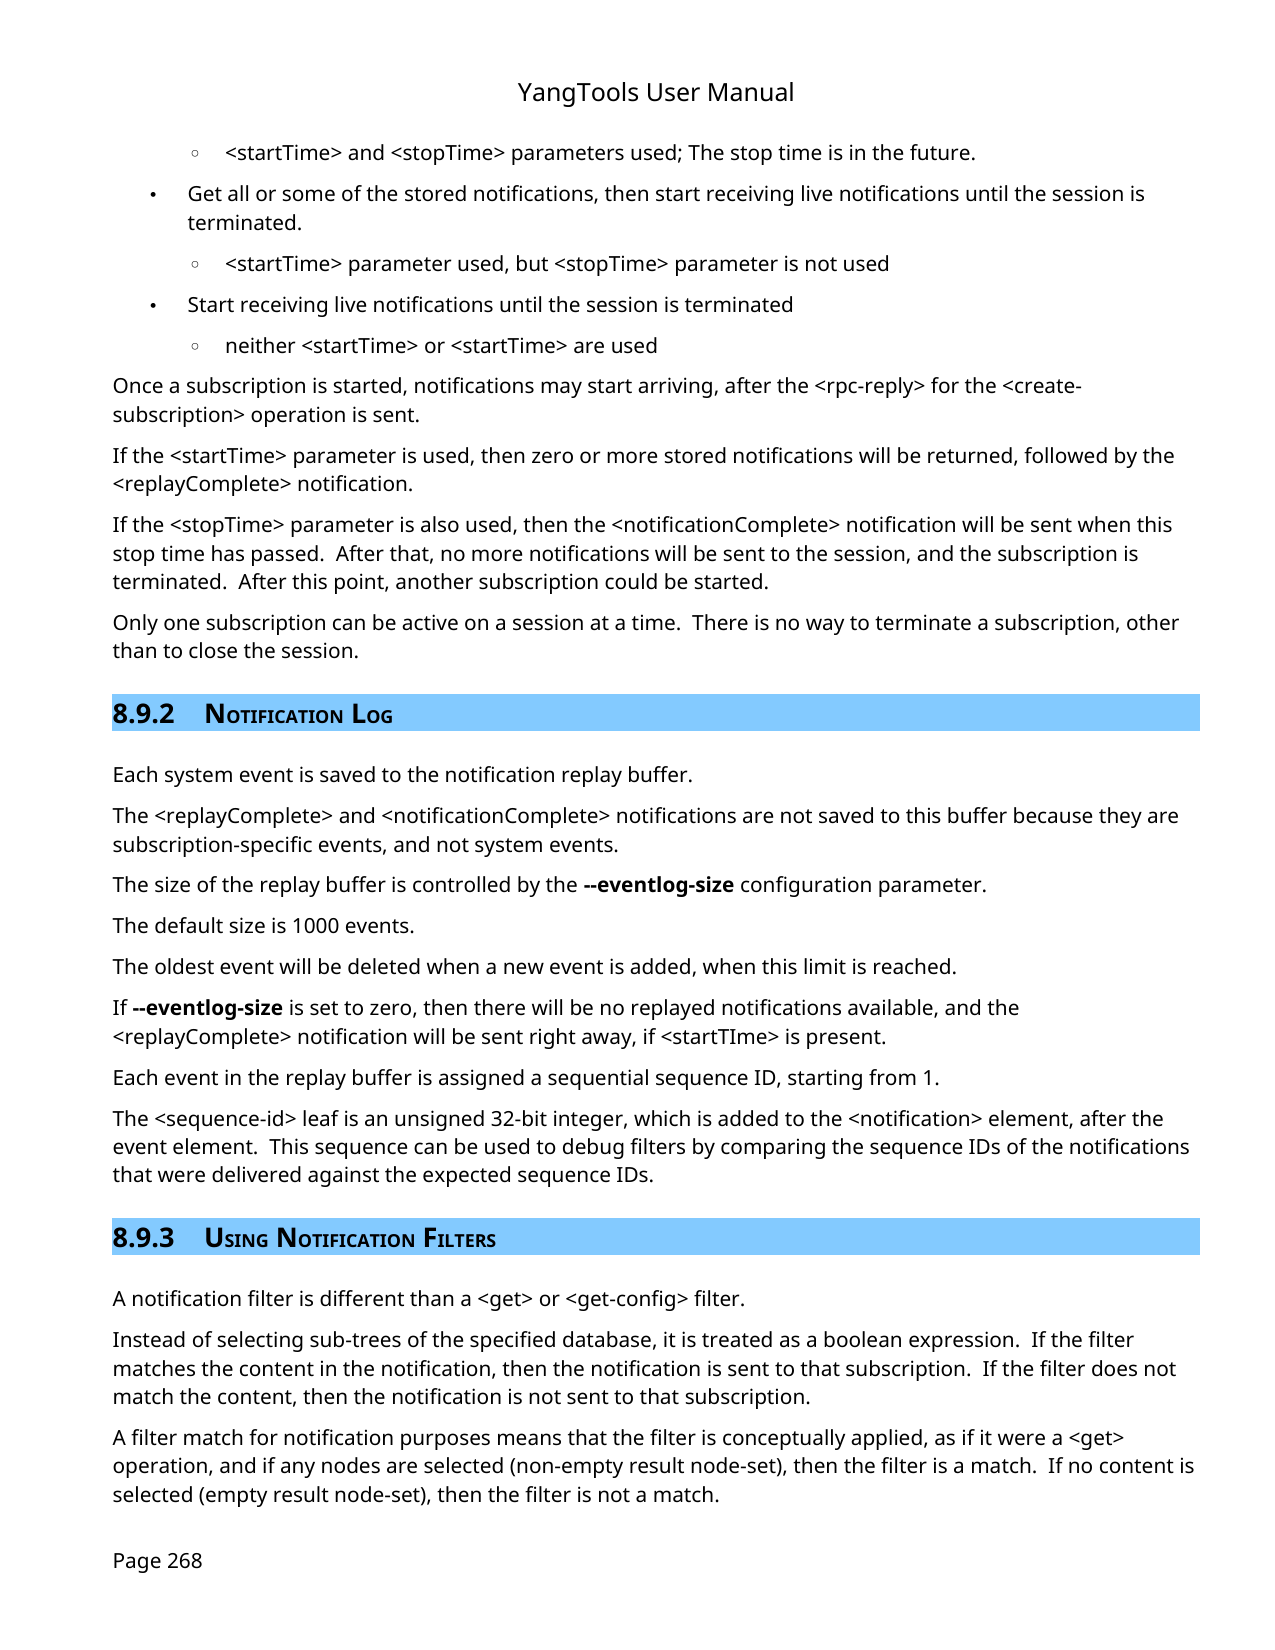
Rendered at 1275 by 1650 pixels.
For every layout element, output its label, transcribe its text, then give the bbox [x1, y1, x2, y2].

text Each event in the replay buffer is assigned a sequential sequence ID, starting from 1. [112, 1063, 1200, 1091]
text If the <startTime> parameter is used, then zero or more stored notifications will be returned, followed by the <replayComplete> notification. [112, 441, 1200, 498]
list <startTime> and <stopTime> parameters used; The stop time is in the future. [187, 138, 1200, 167]
text If --eventlog-size is set to zero, then there will be no replayed notifications available, and the <replayComplete> notification will be sent right away, if <startTIme> is present. [112, 993, 1200, 1050]
list Get all or some of the stored notifications, then start receiving live notifications until the session is terminated. [150, 179, 1200, 236]
subtitle Notification Log [112, 694, 1200, 731]
subtitle Using Notification Filters [112, 1218, 1200, 1255]
text Once a subscription is started, notifications may start arriving, after the <rpc-reply> for the <create-subscription> operation is sent. [112, 372, 1200, 428]
text If the <stopTime> parameter is also used, then the <notificationComplete> notification will be sent when this stop time has passed. After that, no more notifications will be sent to the session, and the subscription is terminated. After this point, another subscription could be started. [112, 510, 1200, 596]
text The <sequence-id> leaf is an unsigned 32-bit integer, which is added to the <notification> element, after the event element. This sequence can be used to debug filters by comparing the sequence IDs of the notifications that were delivered against the expected sequence IDs. [112, 1104, 1200, 1189]
text Each system event is saved to the notification replay buffer. [112, 760, 1200, 789]
list Start receiving live notifications until the session is terminated [150, 290, 1200, 318]
text A filter match for notification purposes means that the filter is conceptually applied, as if it were a <get> operation, and if any nodes are selected (non-empty result node-set), then the filter is a match. If no content is selected (empty result node-set), then the filter is not a match. [112, 1423, 1200, 1508]
text The size of the replay buffer is controlled by the --eventlog-size configuration parameter. [112, 871, 1200, 899]
text The oldest event will be deleted when a new event is added, when this limit is reached. [112, 952, 1200, 981]
list <startTime> parameter used, but <stopTime> parameter is not used [187, 249, 1200, 277]
text The <replayComplete> and <notificationComplete> notifications are not saved to this buffer because they are subscription-specific events, and not system events. [112, 801, 1200, 858]
list neither <startTime> or <startTime> are used [187, 331, 1200, 359]
text The default size is 1000 events. [112, 912, 1200, 940]
text Instead of selecting sub-trees of the specified database, it is treated as a boolean expression. If the filter matches the content in the notification, then the notification is sent to that subscription. If the filter does not match the content, then the notification is not sent to that subscription. [112, 1325, 1200, 1411]
text A notification filter is different than a <get> or <get-config> filter. [112, 1284, 1200, 1313]
text Only one subscription can be active on a session at a time. There is no way to terminate a subscription, other than to close the session. [112, 608, 1200, 665]
